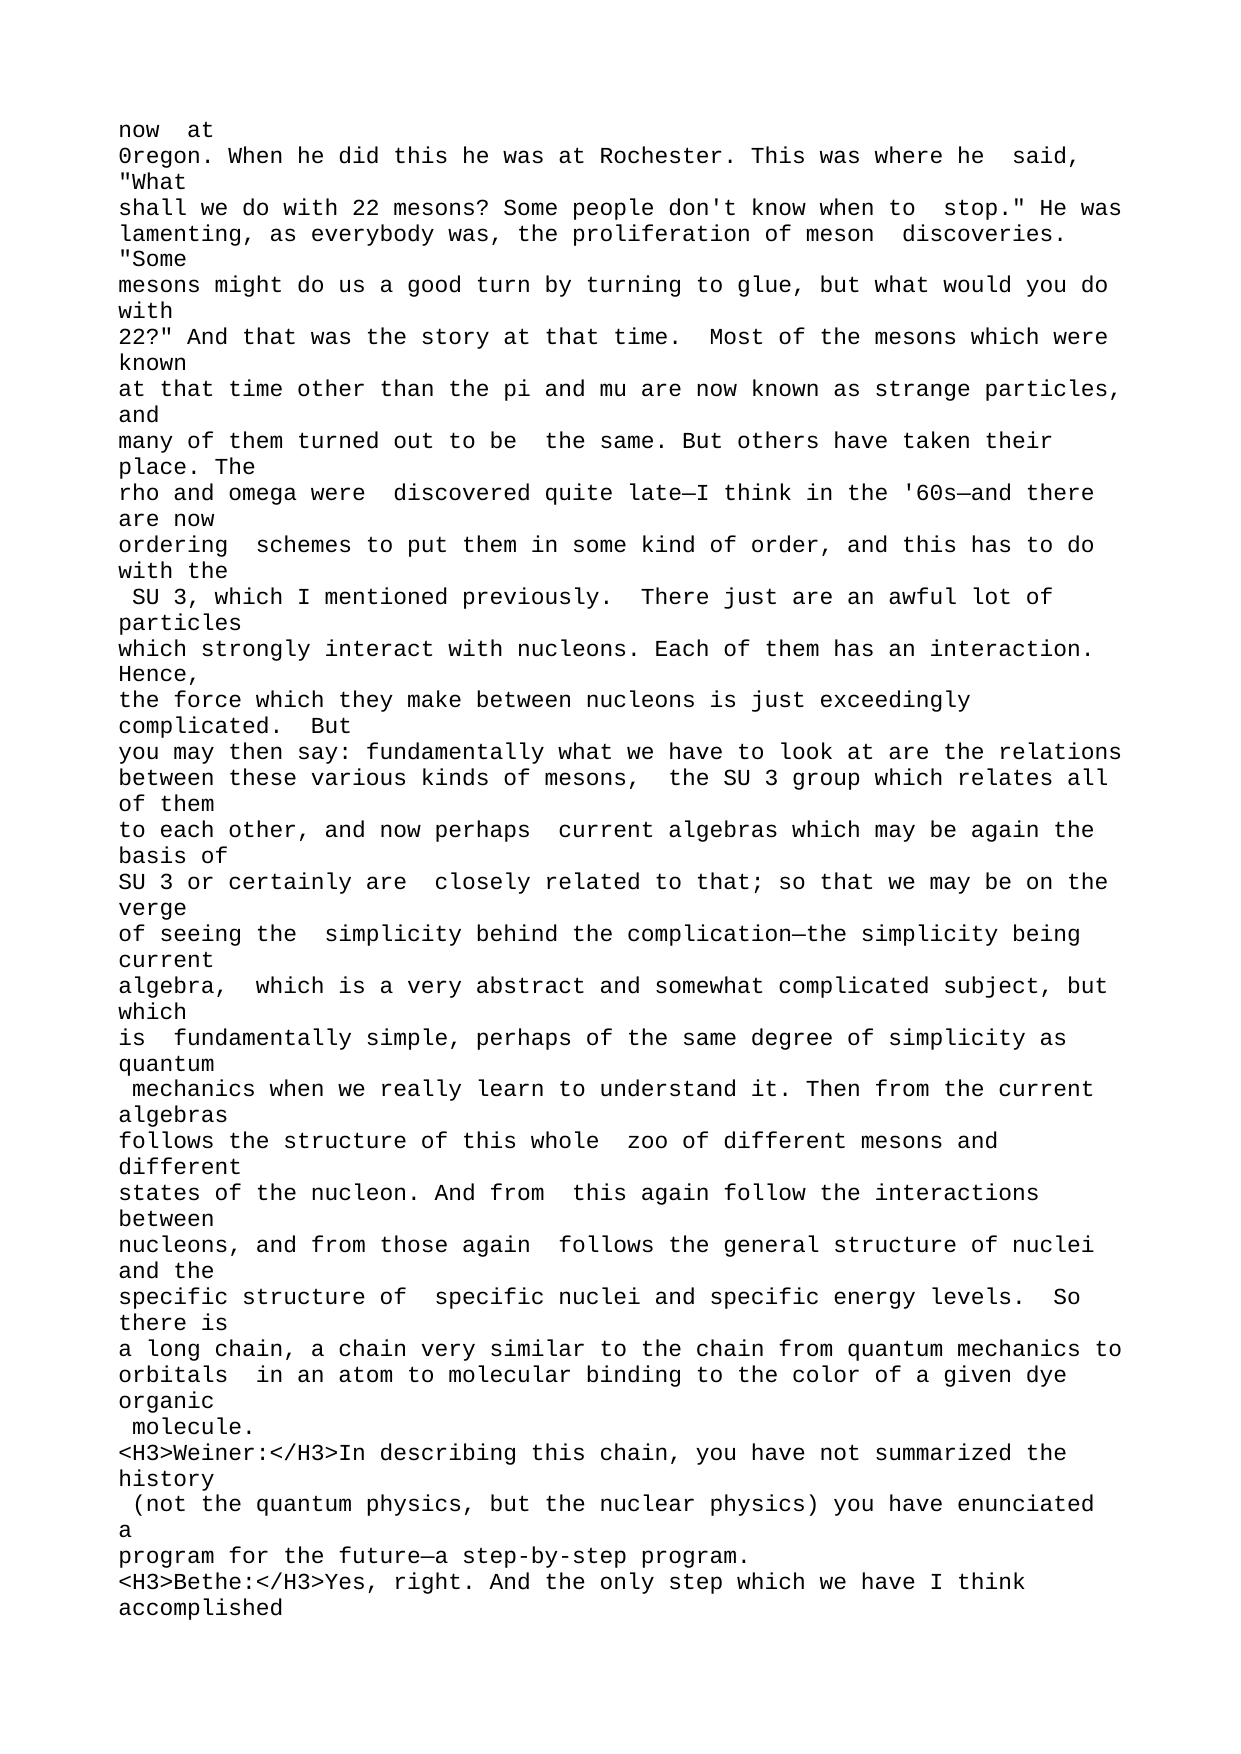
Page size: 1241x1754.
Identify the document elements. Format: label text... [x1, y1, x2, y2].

text <H3>Bethe:</H3>Yes, right. And the only step which we have I think accomplished [118, 1571, 1122, 1622]
text program for the future—a step-by-step program. [118, 1545, 1122, 1571]
text the force which they make between nucleons is just exceedingly complicated. But [118, 689, 1122, 741]
text rho and omega were discovered quite late—I think in the '60s—and there are now [118, 481, 1122, 533]
text follows the structure of this whole zoo of different mesons and different [118, 1130, 1122, 1182]
text of seeing the simplicity behind the complication—the simplicity being current [118, 922, 1122, 974]
text nucleons, and from those again follows the general structure of nuclei and the [118, 1233, 1122, 1285]
text many of them turned out to be the same. But others have taken their place. The [118, 429, 1122, 481]
text which strongly interact with nucleons. Each of them has an interaction. Hence, [118, 637, 1122, 689]
text 22?" And that was the story at that time. Most of the mesons which were known [118, 326, 1122, 377]
text 0regon. When he did this he was at Rochester. This was where he said, "What [118, 144, 1122, 196]
text is fundamentally simple, perhaps of the same degree of simplicity as quantum [118, 1026, 1122, 1078]
text you may then say: fundamentally what we have to look at are the relations [118, 741, 1122, 767]
text (not the quantum physics, but the nuclear physics) you have enunciated a [118, 1493, 1122, 1545]
text <H3>Weiner:</H3>In describing this chain, you have not summarized the history [118, 1441, 1122, 1493]
text mesons might do us a good turn by turning to glue, but what would you do with [118, 274, 1122, 326]
text to each other, and now perhaps current algebras which may be again the basis of [118, 818, 1122, 870]
text specific structure of specific nuclei and specific energy levels. So there is [118, 1285, 1122, 1337]
text a long chain, a chain very similar to the chain from quantum mechanics to [118, 1337, 1122, 1363]
text now at [118, 118, 1122, 144]
text molecule. [118, 1415, 1122, 1441]
text shall we do with 22 mesons? Some people don't know when to stop." He was [118, 196, 1122, 222]
text mechanics when we really learn to understand it. Then from the current algebras [118, 1078, 1122, 1130]
text lamenting, as everybody was, the proliferation of meson discoveries. "Some [118, 222, 1122, 274]
text orbitals in an atom to molecular binding to the color of a given dye organic [118, 1363, 1122, 1415]
text at that time other than the pi and mu are now known as strange particles, and [118, 377, 1122, 429]
text SU 3 or certainly are closely related to that; so that we may be on the verge [118, 870, 1122, 922]
text ordering schemes to put them in some kind of order, and this has to do with the [118, 533, 1122, 585]
text SU 3, which I mentioned previously. There just are an awful lot of particles [118, 585, 1122, 637]
text algebra, which is a very abstract and somewhat complicated subject, but which [118, 974, 1122, 1026]
text between these various kinds of mesons, the SU 3 group which relates all of them [118, 767, 1122, 818]
text states of the nucleon. And from this again follow the interactions between [118, 1182, 1122, 1233]
